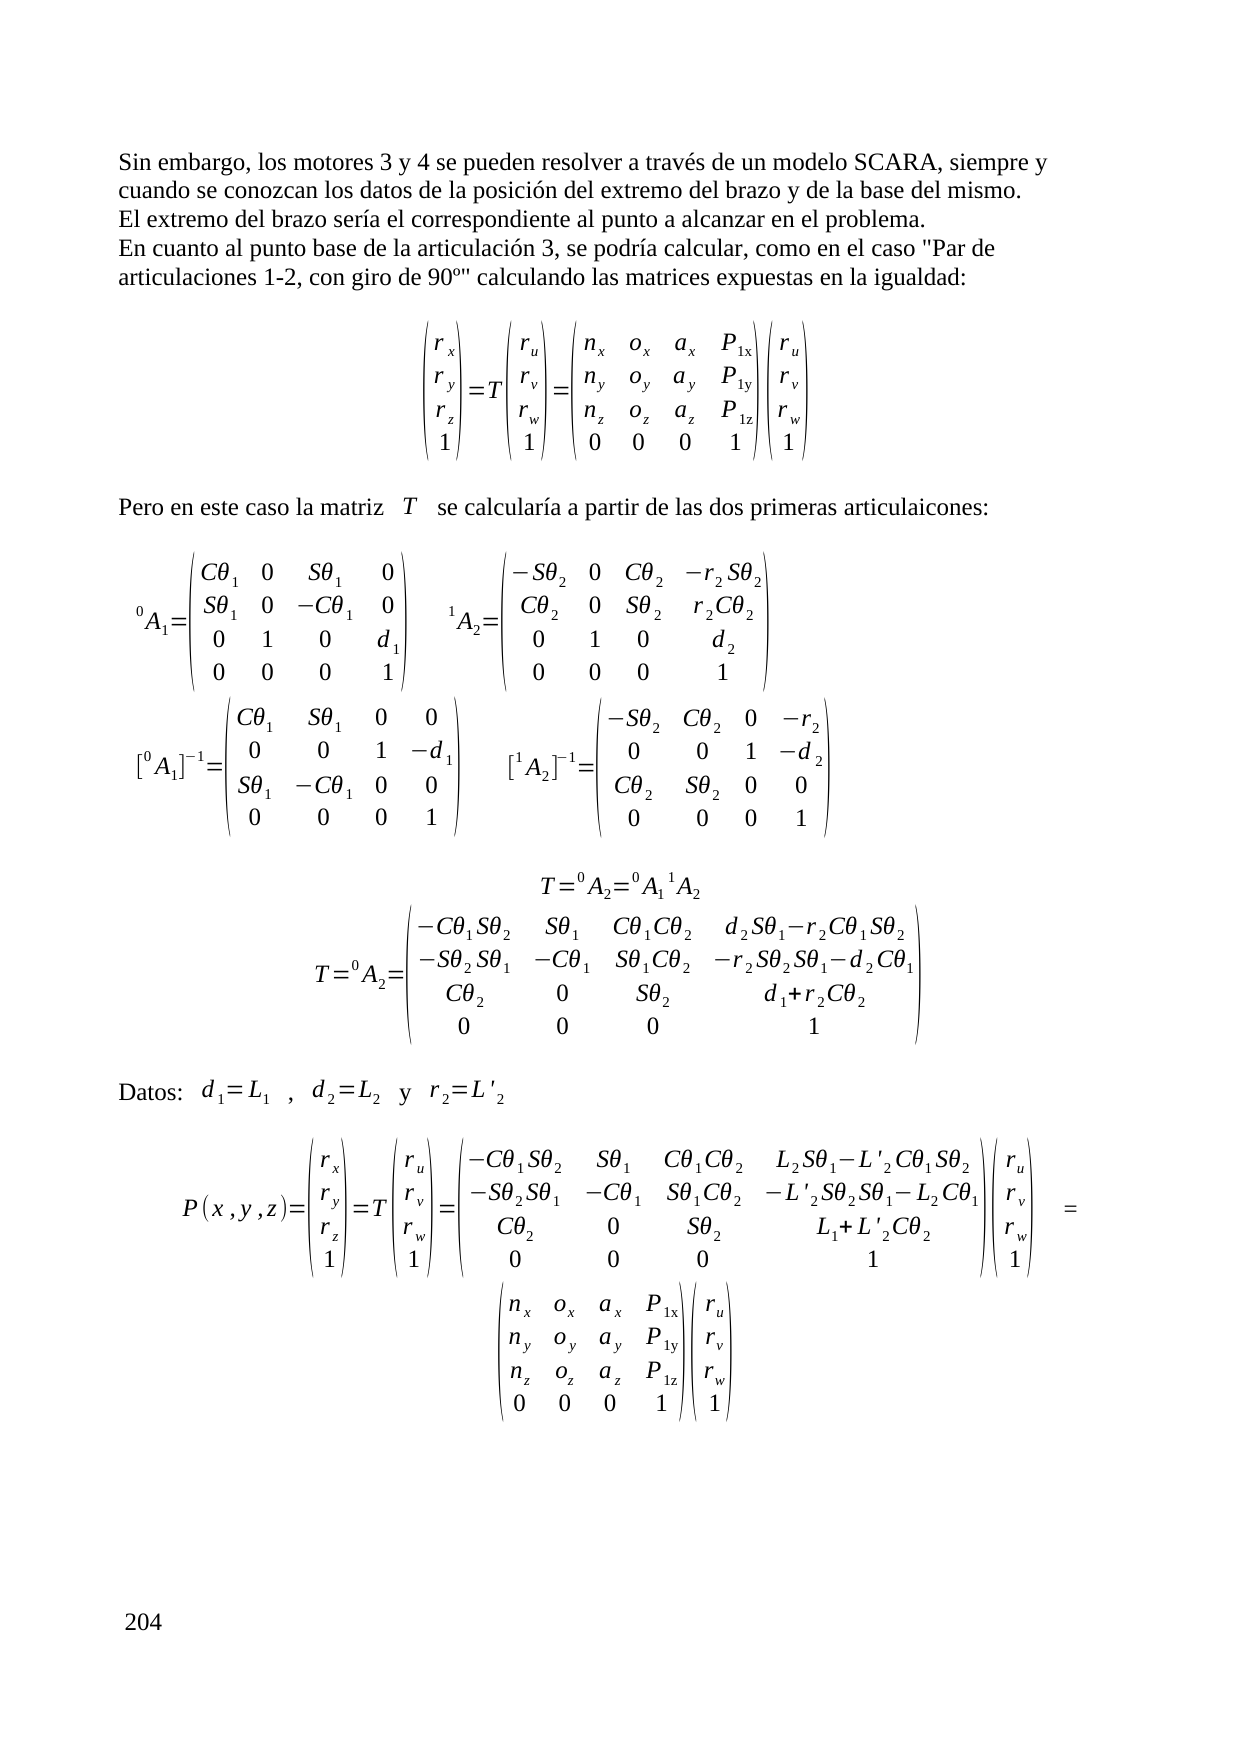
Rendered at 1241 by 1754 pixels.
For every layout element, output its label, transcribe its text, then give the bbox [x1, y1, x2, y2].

text = [118, 1136, 1122, 1280]
text El extremo del brazo sería el correspondiente al punto a alcanzar en el problema. [118, 204, 1122, 233]
text En cuanto al punto base de la articulación 3, se podría calcular, como en el caso "Par de articulaciones 1-2, con giro de 90º" calculando las matrices expuestas en la igualdad: [118, 233, 1122, 291]
text Pero en este caso la matrizse calcularía a partir de las dos primeras articulaicones: [118, 492, 1122, 521]
text Sin embargo, los motores 3 y 4 se pueden resolver a través de un modelo SCARA, siempre y cuando se conozcan los datos de la posición del extremo del brazo y de la base del mismo. [118, 147, 1122, 204]
text Datos:,y [118, 1076, 1122, 1107]
